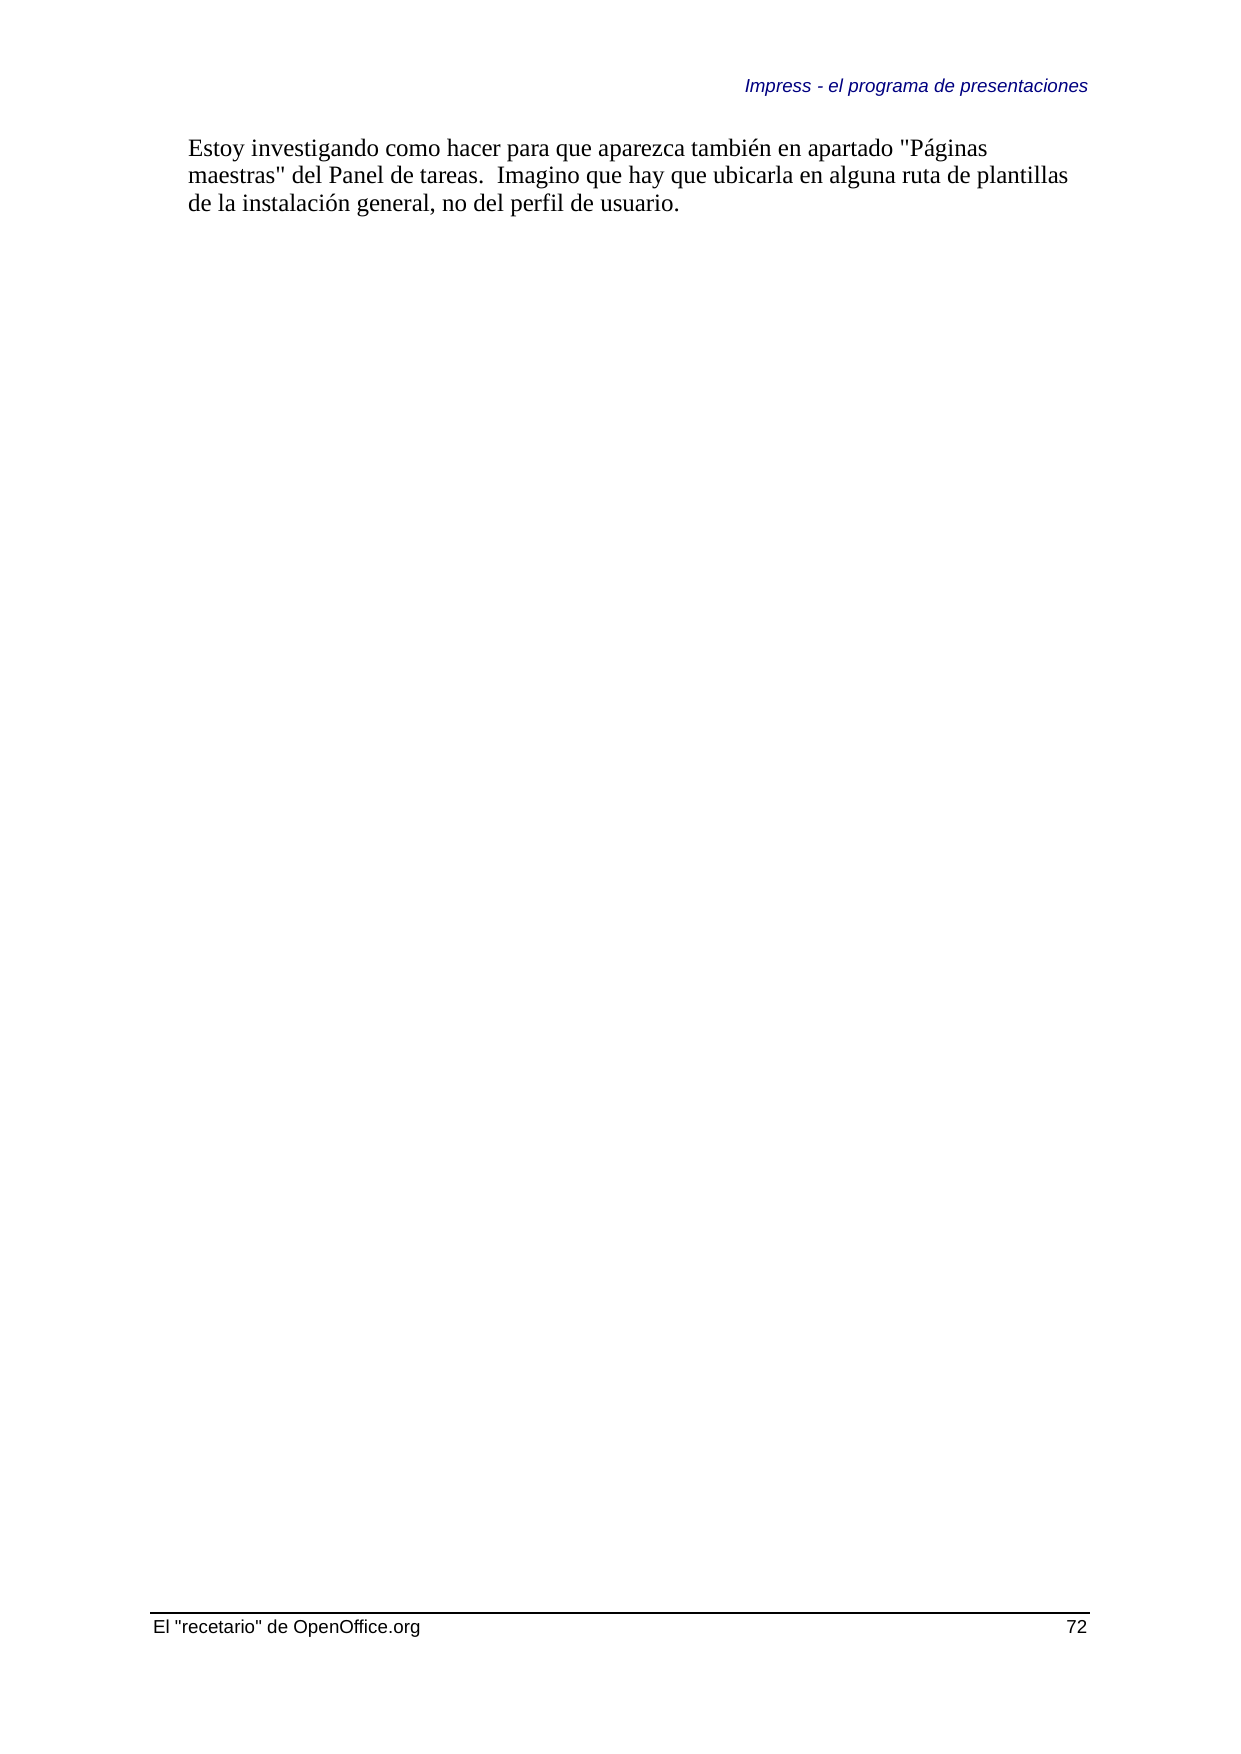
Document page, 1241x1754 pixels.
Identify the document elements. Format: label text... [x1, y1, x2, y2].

text Estoy investigando como hacer para que aparezca también en apartado "Páginas maestras" del Panel de tareas. Imagino que hay que ubicarla en alguna ruta de plantillas de la instalación general, no del perfil de usuario. [188, 134, 1090, 217]
